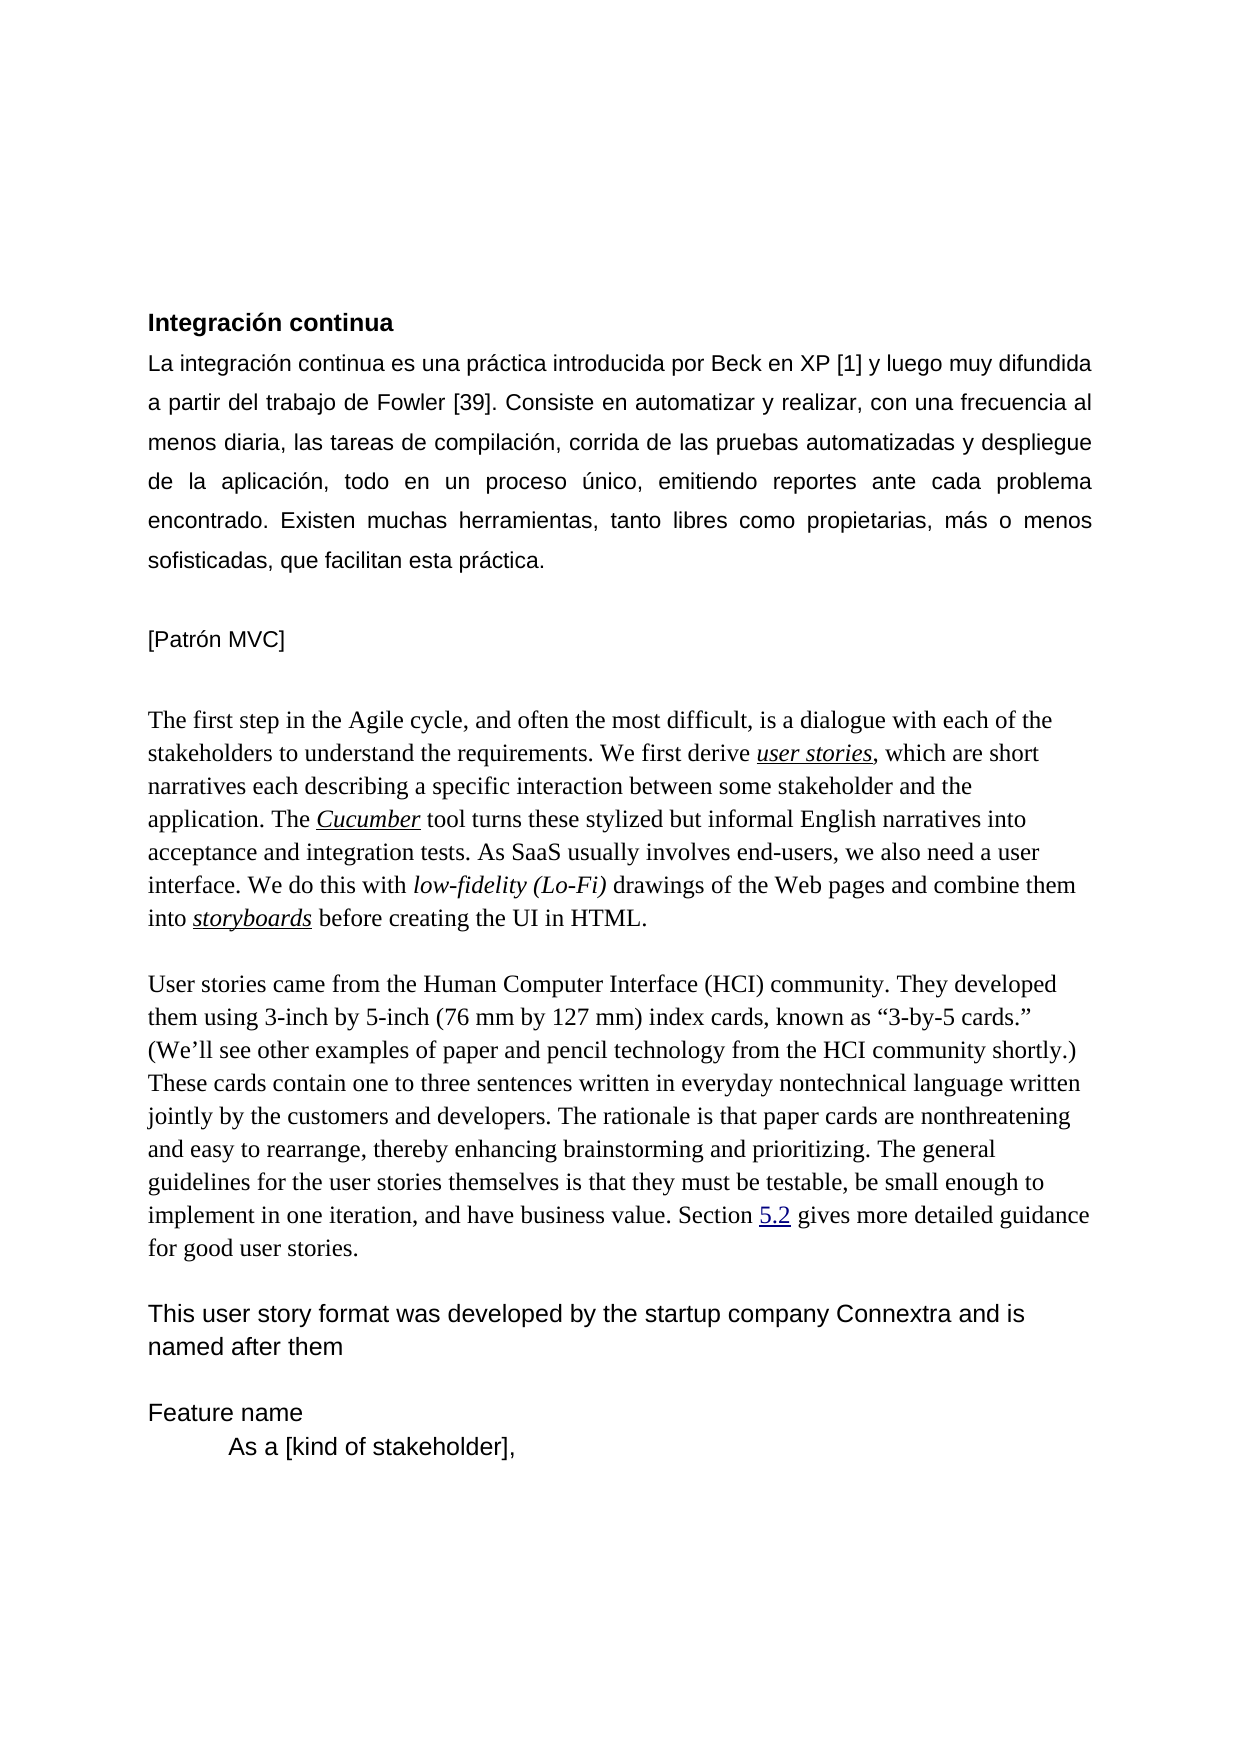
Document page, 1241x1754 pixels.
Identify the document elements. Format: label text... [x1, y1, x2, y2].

text Feature name [148, 1398, 1093, 1427]
text User stories came from the Human Computer Interface (HCI) community. They developed them using 3-inch by 5-inch (76 mm by 127 mm) index cards, known as “3-by-5 cards.” (We’ll see other examples of paper and pencil technology from the HCI community shortly.) These cards contain one to three sentences written in everyday nontechnical language written jointly by the customers and developers. The rationale is that paper cards are nonthreatening and easy to rearrange, thereby enhancing brainstorming and prioritizing. The general guidelines for the user stories themselves is that they must be testable, be small enough to implement in one iteration, and have business value. Section 5.2 gives more detailed guidance for good user stories. [148, 969, 1093, 1262]
text This user story format was developed by the startup company Connextra and is named after them [148, 1299, 1093, 1361]
text The first step in the Agile cycle, and often the most difficult, is a dialogue with each of the stakeholders to understand the requirements. We first derive user stories, which are short narratives each describing a specific interaction between some stakeholder and the application. The Cucumber tool turns these stylized but informal English narratives into acceptance and integration tests. As SaaS usually involves end-users, we also need a user interface. We do this with low-fidelity (Lo-Fi) drawings of the Web pages and combine them into storyboards before creating the UI in HTML. [148, 705, 1093, 932]
subtitle Integración continua [148, 308, 1093, 337]
text [Patrón MVC] [148, 626, 1093, 652]
text La integración continua es una práctica introducida por Beck en XP [1] y luego muy difundida a partir del trabajo de Fowler [39]. Consiste en automatizar y realizar, con una frecuencia al menos diaria, las tareas de compilación, corrida de las pruebas automatizadas y despliegue de la aplicación, todo en un proceso único, emitiendo reportes ante cada problema encontrado. Existen muchas herramientas, tanto libres como propietarias, más o menos sofisticadas, que facilitan esta práctica. [148, 349, 1093, 573]
list As a [kind of stakeholder], [192, 1431, 1093, 1460]
